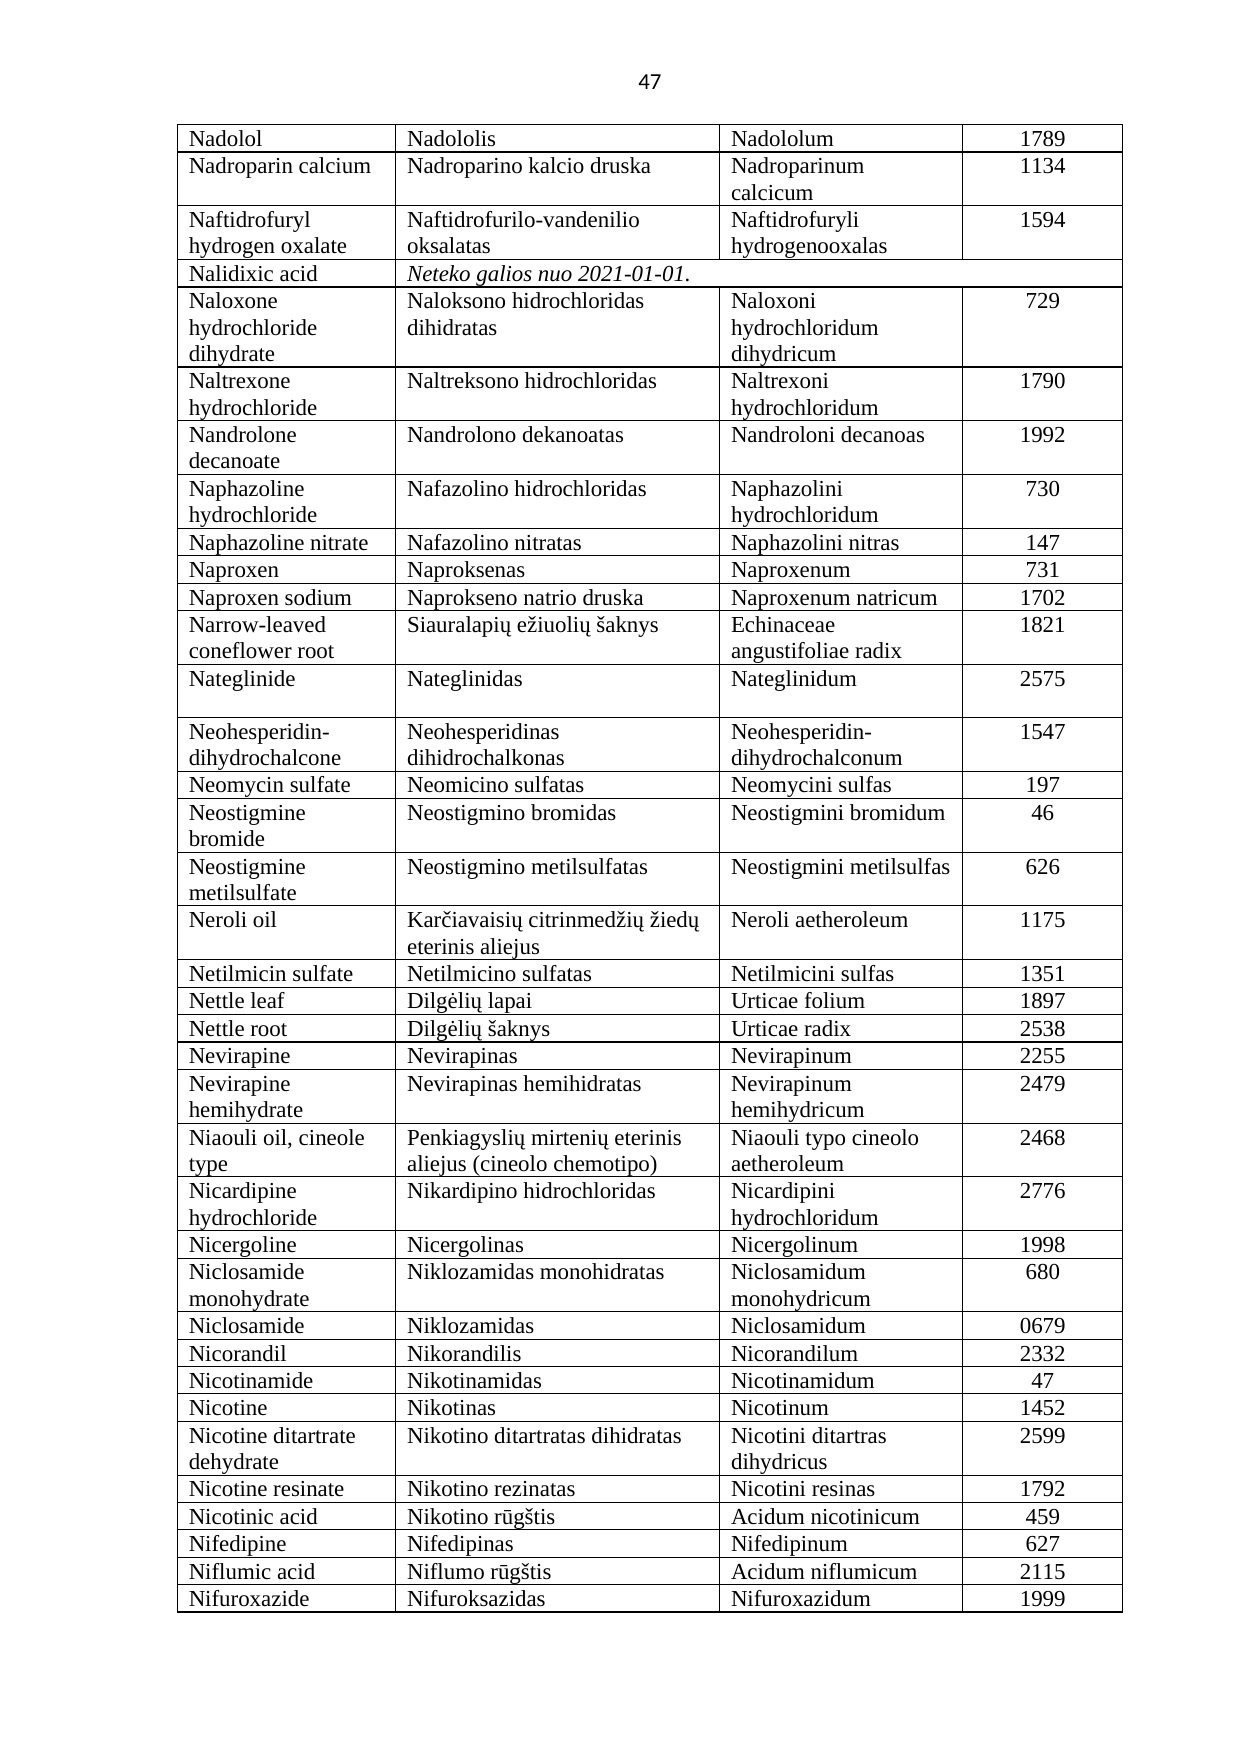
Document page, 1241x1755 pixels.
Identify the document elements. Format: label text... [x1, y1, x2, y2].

table_cell Nikotino ditartratas dihidratas [396, 1422, 719, 1474]
table_cell Nevirapinas hemihidratas [396, 1070, 719, 1122]
table_cell Neomycini sulfas [720, 772, 962, 798]
table_cell Niclosamide [178, 1312, 395, 1338]
table_cell Neroli oil [178, 906, 395, 959]
table_cell Naprokseno natrio druska [396, 584, 719, 610]
table_cell 1594 [963, 206, 1122, 259]
table_cell Nifuroxazide [178, 1585, 395, 1611]
table_cell Niflumo rūgštis [396, 1558, 719, 1584]
table_cell Neostigmino bromidas [396, 799, 719, 852]
table_cell Nicotinic acid [178, 1503, 395, 1529]
table_cell Siauralapių ežiuolių šaknys [396, 611, 719, 664]
table_cell Nadololum [720, 125, 962, 151]
table_cell Nateglinidum [720, 665, 962, 717]
table_cell Nikotino rūgštis [396, 1503, 719, 1529]
table_cell Urticae radix [720, 1015, 962, 1041]
table_cell 1452 [963, 1394, 1122, 1421]
table_cell Acidum nicotinicum [720, 1503, 962, 1529]
table_cell Naphazoline nitrate [178, 529, 395, 555]
table_cell Nevirapine [178, 1043, 395, 1069]
table_cell Naloxoni hydrochloridum dihydricum [720, 288, 962, 366]
table_cell Naproxenum [720, 556, 962, 582]
table_cell Nadolol [178, 125, 395, 151]
table_cell Neostigmine bromide [178, 799, 395, 852]
table_cell Naftidrofuryli hydrogenooxalas [720, 206, 962, 259]
table_cell Naftidrofuryl hydrogen oxalate [178, 206, 395, 259]
table_cell Nicardipini hydrochloridum [720, 1177, 962, 1230]
table_cell Nifuroxazidum [720, 1585, 962, 1611]
table_cell Naphazoline hydrochloride [178, 475, 395, 528]
table_cell Neteko galios nuo 2021-01-01. [396, 260, 1122, 286]
table_cell Naproxen [178, 556, 395, 582]
table_cell 626 [963, 853, 1122, 905]
table_cell 1897 [963, 988, 1122, 1014]
table_cell Netilmicino sulfatas [396, 960, 719, 987]
table_cell Nadroparino kalcio druska [396, 153, 719, 205]
table_cell Niclosamide monohydrate [178, 1259, 395, 1311]
table_cell Naltrexone hydrochloride [178, 368, 395, 420]
table_cell 1790 [963, 368, 1122, 420]
table_cell Nadroparinum calcicum [720, 153, 962, 205]
table_cell 2599 [963, 1422, 1122, 1474]
table_cell Niclosamidum [720, 1312, 962, 1338]
table_cell Nevirapinas [396, 1043, 719, 1069]
table_cell Naltreksono hidrochloridas [396, 368, 719, 420]
table_cell Urticae folium [720, 988, 962, 1014]
table_cell Nevirapinum hemihydricum [720, 1070, 962, 1122]
table_cell Nettle leaf [178, 988, 395, 1014]
table_cell 2479 [963, 1070, 1122, 1122]
table_cell Naproxenum natricum [720, 584, 962, 610]
table_cell Nateglinide [178, 665, 395, 717]
table_cell 1789 [963, 125, 1122, 151]
table_cell 47 [963, 1367, 1122, 1393]
table_cell Nicotinamide [178, 1367, 395, 1393]
table_cell Neostigmino metilsulfatas [396, 853, 719, 905]
table_cell 2332 [963, 1340, 1122, 1366]
table_cell 1134 [963, 153, 1122, 205]
table_cell Neohesperidin-dihydrochalconum [720, 718, 962, 771]
table_cell 1992 [963, 421, 1122, 474]
table_cell Nalidixic acid [178, 260, 395, 286]
table_cell Nicotinum [720, 1394, 962, 1421]
table_cell Nettle root [178, 1015, 395, 1041]
table_cell Nikorandilis [396, 1340, 719, 1366]
table_cell Naphazolini nitras [720, 529, 962, 555]
table_cell Netilmicini sulfas [720, 960, 962, 987]
table_cell Niaouli oil, cineole type [178, 1124, 395, 1176]
table_cell Nicergolinum [720, 1231, 962, 1257]
table_cell Nafazolino hidrochloridas [396, 475, 719, 528]
table_cell Nifedipinum [720, 1530, 962, 1557]
table_cell 1351 [963, 960, 1122, 987]
table_cell 1792 [963, 1476, 1122, 1502]
table_cell Neomycin sulfate [178, 772, 395, 798]
table_cell Nafazolino nitratas [396, 529, 719, 555]
table_cell Neohesperidinas dihidrochalkonas [396, 718, 719, 771]
table_cell Naftidrofurilo-vandenilio oksalatas [396, 206, 719, 259]
table_cell Penkiagyslių mirtenių eterinis aliejus (cineolo chemotipo) [396, 1124, 719, 1176]
table_cell Nicotini resinas [720, 1476, 962, 1502]
table_cell 729 [963, 288, 1122, 366]
table_cell Nicotinamidum [720, 1367, 962, 1393]
table_cell Nikotinamidas [396, 1367, 719, 1393]
table_cell 1821 [963, 611, 1122, 664]
table_cell 2575 [963, 665, 1122, 717]
table_cell Nadololis [396, 125, 719, 151]
table_cell 1999 [963, 1585, 1122, 1611]
table_cell Narrow-leaved coneflower root [178, 611, 395, 664]
table_cell Neostigmini metilsulfas [720, 853, 962, 905]
table_cell Nifedipinas [396, 1530, 719, 1557]
table_cell 680 [963, 1259, 1122, 1311]
table_cell 147 [963, 529, 1122, 555]
table_cell Karčiavaisių citrinmedžių žiedų eterinis aliejus [396, 906, 719, 959]
table_cell Naloksono hidrochloridas dihidratas [396, 288, 719, 366]
table_cell Nikotino rezinatas [396, 1476, 719, 1502]
table_cell Nifuroksazidas [396, 1585, 719, 1611]
table_cell Niklozamidas [396, 1312, 719, 1338]
table_cell Nadroparin calcium [178, 153, 395, 205]
table_cell 46 [963, 799, 1122, 852]
table_cell Acidum niflumicum [720, 1558, 962, 1584]
table_cell Nicorandilum [720, 1340, 962, 1366]
table_cell 1547 [963, 718, 1122, 771]
table_cell 1175 [963, 906, 1122, 959]
table_cell Nikotinas [396, 1394, 719, 1421]
table_cell Naproxen sodium [178, 584, 395, 610]
table_cell 2538 [963, 1015, 1122, 1041]
table_cell 197 [963, 772, 1122, 798]
table_cell Nicotini ditartras dihydricus [720, 1422, 962, 1474]
table_cell 731 [963, 556, 1122, 582]
table_cell Nikardipino hidrochloridas [396, 1177, 719, 1230]
table_cell Niflumic acid [178, 1558, 395, 1584]
table_cell 2776 [963, 1177, 1122, 1230]
table_cell Echinaceae angustifoliae radix [720, 611, 962, 664]
table_cell 2115 [963, 1558, 1122, 1584]
table_cell Nicotine resinate [178, 1476, 395, 1502]
table_cell 2468 [963, 1124, 1122, 1176]
table_cell 0679 [963, 1312, 1122, 1338]
table_cell 627 [963, 1530, 1122, 1557]
table_cell Nicardipine hydrochloride [178, 1177, 395, 1230]
table_cell Nevirapine hemihydrate [178, 1070, 395, 1122]
table_cell Nateglinidas [396, 665, 719, 717]
table_cell 1998 [963, 1231, 1122, 1257]
table_cell Naphazolini hydrochloridum [720, 475, 962, 528]
table_cell Nifedipine [178, 1530, 395, 1557]
table_cell Nicorandil [178, 1340, 395, 1366]
table_cell 2255 [963, 1043, 1122, 1069]
table_cell Nandrolono dekanoatas [396, 421, 719, 474]
table_cell Nandrolone decanoate [178, 421, 395, 474]
table_cell 730 [963, 475, 1122, 528]
table_cell Naproksenas [396, 556, 719, 582]
table_cell Naltrexoni hydrochloridum [720, 368, 962, 420]
table_cell Neostigmini bromidum [720, 799, 962, 852]
table_cell Nicotine ditartrate dehydrate [178, 1422, 395, 1474]
table_cell Netilmicin sulfate [178, 960, 395, 987]
table_cell Neroli aetheroleum [720, 906, 962, 959]
table_cell 1702 [963, 584, 1122, 610]
table_cell Nicergolinas [396, 1231, 719, 1257]
table_cell Nandroloni decanoas [720, 421, 962, 474]
table_cell Nevirapinum [720, 1043, 962, 1069]
table_cell Niclosamidum monohydricum [720, 1259, 962, 1311]
table_cell 459 [963, 1503, 1122, 1529]
table_cell Neomicino sulfatas [396, 772, 719, 798]
table_cell Neohesperidin-dihydrochalcone [178, 718, 395, 771]
table_cell Naloxone hydrochloride dihydrate [178, 288, 395, 366]
table_cell Niklozamidas monohidratas [396, 1259, 719, 1311]
table_cell Dilgėlių šaknys [396, 1015, 719, 1041]
table_cell Nicotine [178, 1394, 395, 1421]
table_cell Dilgėlių lapai [396, 988, 719, 1014]
table_cell Niaouli typo cineolo aetheroleum [720, 1124, 962, 1176]
table_cell Nicergoline [178, 1231, 395, 1257]
table_cell Neostigmine metilsulfate [178, 853, 395, 905]
